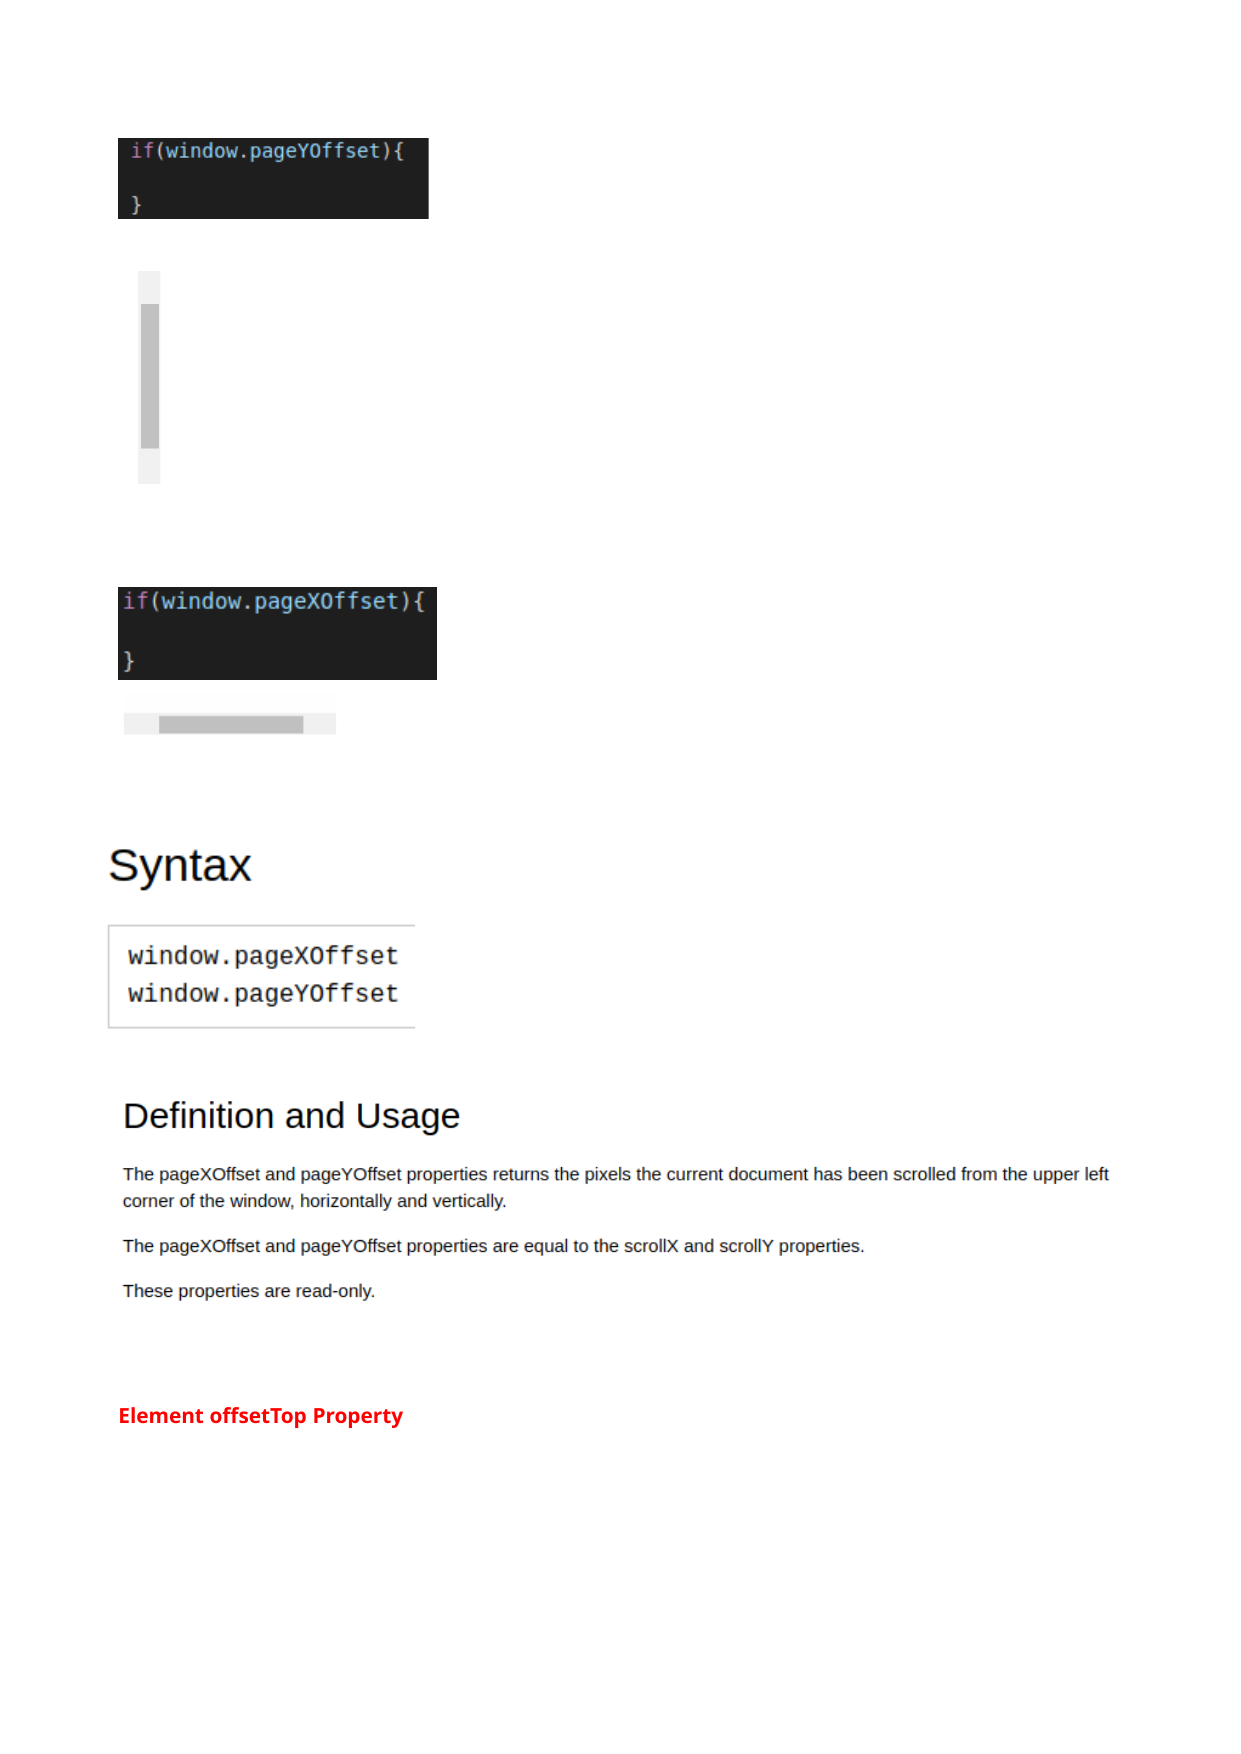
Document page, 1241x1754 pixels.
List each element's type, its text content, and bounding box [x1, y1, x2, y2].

picture [118, 587, 437, 680]
picture [105, 823, 415, 1046]
picture [124, 693, 337, 734]
subtitle Element offsetTop Property [118, 1402, 1122, 1430]
picture [118, 271, 161, 484]
picture [118, 138, 429, 219]
picture [118, 1077, 1123, 1313]
